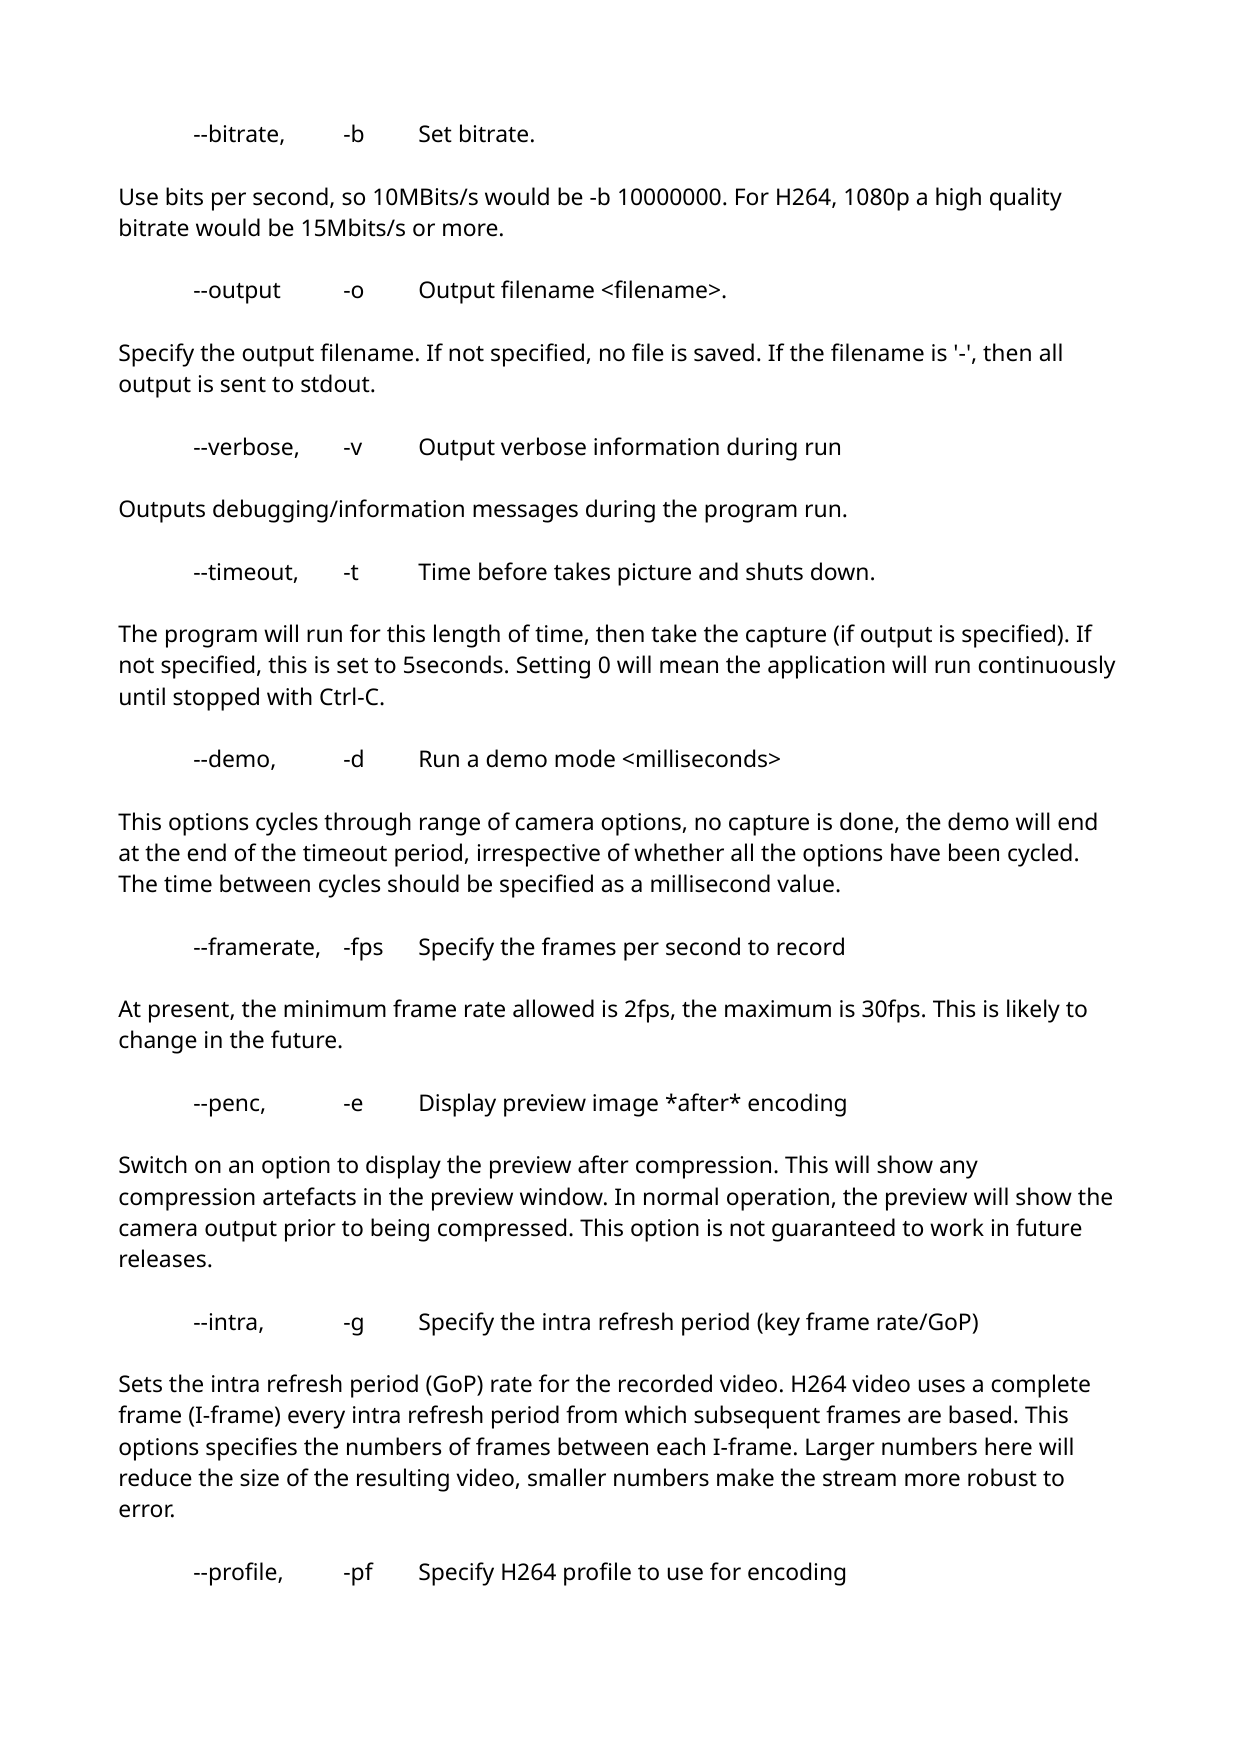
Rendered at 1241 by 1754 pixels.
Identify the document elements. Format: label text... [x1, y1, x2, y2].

text Specify the output filename. If not specified, no file is saved. If the filename is '-', then all output is sent to stdout. [118, 337, 1122, 399]
text --output -o Output filename <filename>. [118, 274, 1122, 306]
text This options cycles through range of camera options, no capture is done, the demo will end at the end of the timeout period, irrespective of whether all the options have been cycled. The time between cycles should be specified as a millisecond value. [118, 806, 1122, 899]
text Switch on an option to display the preview after compression. This will show any compression artefacts in the preview window. In normal operation, the preview will show the camera output prior to being compressed. This option is not guaranteed to work in future releases. [118, 1149, 1122, 1274]
text --framerate, -fps Specify the frames per second to record [118, 931, 1122, 962]
text --intra, -g Specify the intra refresh period (key frame rate/GoP) [118, 1306, 1122, 1337]
text --penc, -e Display preview image *after* encoding [118, 1087, 1122, 1118]
text --bitrate, -b Set bitrate. [118, 118, 1122, 149]
text --demo, -d Run a demo mode <milliseconds> [118, 743, 1122, 774]
text The program will run for this length of time, then take the capture (if output is specified). If not specified, this is set to 5seconds. Setting 0 will mean the application will run continuously until stopped with Ctrl-C. [118, 618, 1122, 712]
text Sets the intra refresh period (GoP) rate for the recorded video. H264 video uses a complete frame (I-frame) every intra refresh period from which subsequent frames are based. This options specifies the numbers of frames between each I-frame. Larger numbers here will reduce the size of the resulting video, smaller numbers make the stream more robust to error. [118, 1368, 1122, 1524]
text --timeout, -t Time before takes picture and shuts down. [118, 556, 1122, 587]
text Use bits per second, so 10MBits/s would be -b 10000000. For H264, 1080p a high quality bitrate would be 15Mbits/s or more. [118, 181, 1122, 243]
text --profile, -pf Specify H264 profile to use for encoding [118, 1556, 1122, 1587]
text At present, the minimum frame rate allowed is 2fps, the maximum is 30fps. This is likely to change in the future. [118, 993, 1122, 1056]
text --verbose, -v Output verbose information during run [118, 431, 1122, 462]
text Outputs debugging/information messages during the program run. [118, 493, 1122, 524]
